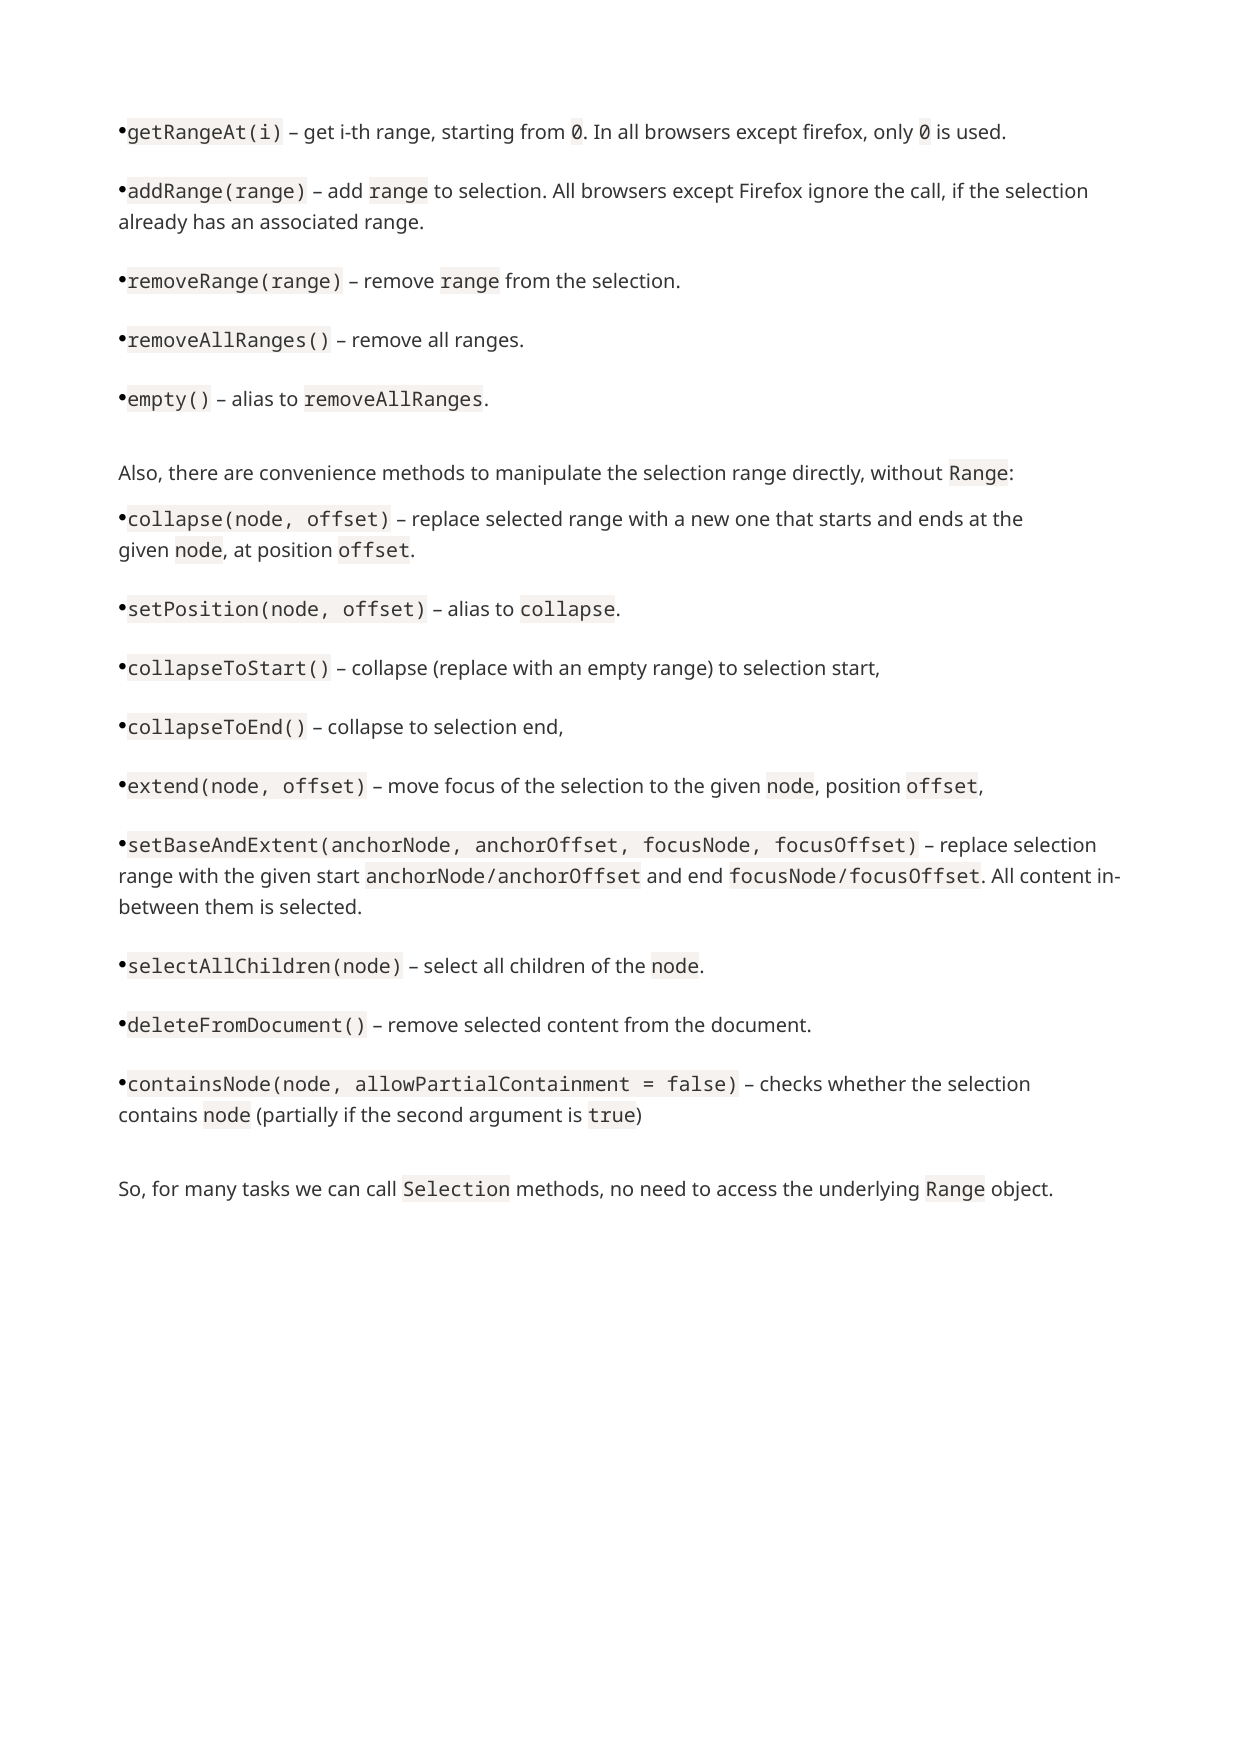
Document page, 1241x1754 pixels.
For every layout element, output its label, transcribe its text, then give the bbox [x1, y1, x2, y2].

list collapseToEnd() – collapse to selection end, [118, 713, 1122, 740]
list removeAllRanges() – remove all ranges. [118, 326, 1122, 353]
list getRangeAt(i) – get i-th range, starting from 0. In all browsers except firefox, only 0 is used. [118, 118, 1122, 145]
list setBaseAndExtent(anchorNode, anchorOffset, focusNode, focusOffset) – replace selection range with the given start anchorNode/anchorOffset and end focusNode/focusOffset. All content in-between them is selected. [118, 831, 1122, 921]
list empty() – alias to removeAllRanges. [118, 385, 1122, 412]
list collapse(node, offset) – replace selected range with a new one that starts and ends at the given node, at position offset. [118, 505, 1122, 564]
text So, for many tasks we can call Selection methods, no need to access the underlying Range object. [118, 1175, 1122, 1202]
list collapseToStart() – collapse (replace with an empty range) to selection start, [118, 654, 1122, 681]
list removeRange(range) – remove range from the selection. [118, 267, 1122, 294]
list extend(node, offset) – move focus of the selection to the given node, position offset, [118, 772, 1122, 799]
list containsNode(node, allowPartialContainment = false) – checks whether the selection contains node (partially if the second argument is true) [118, 1070, 1122, 1129]
list setPosition(node, offset) – alias to collapse. [118, 595, 1122, 623]
list selectAllChildren(node) – select all children of the node. [118, 952, 1122, 979]
list addRange(range) – add range to selection. All browsers except Firefox ignore the call, if the selection already has an associated range. [118, 177, 1122, 236]
text Also, there are convenience methods to manipulate the selection range directly, without Range: [118, 459, 1122, 486]
list deleteFromDocument() – remove selected content from the document. [118, 1011, 1122, 1038]
